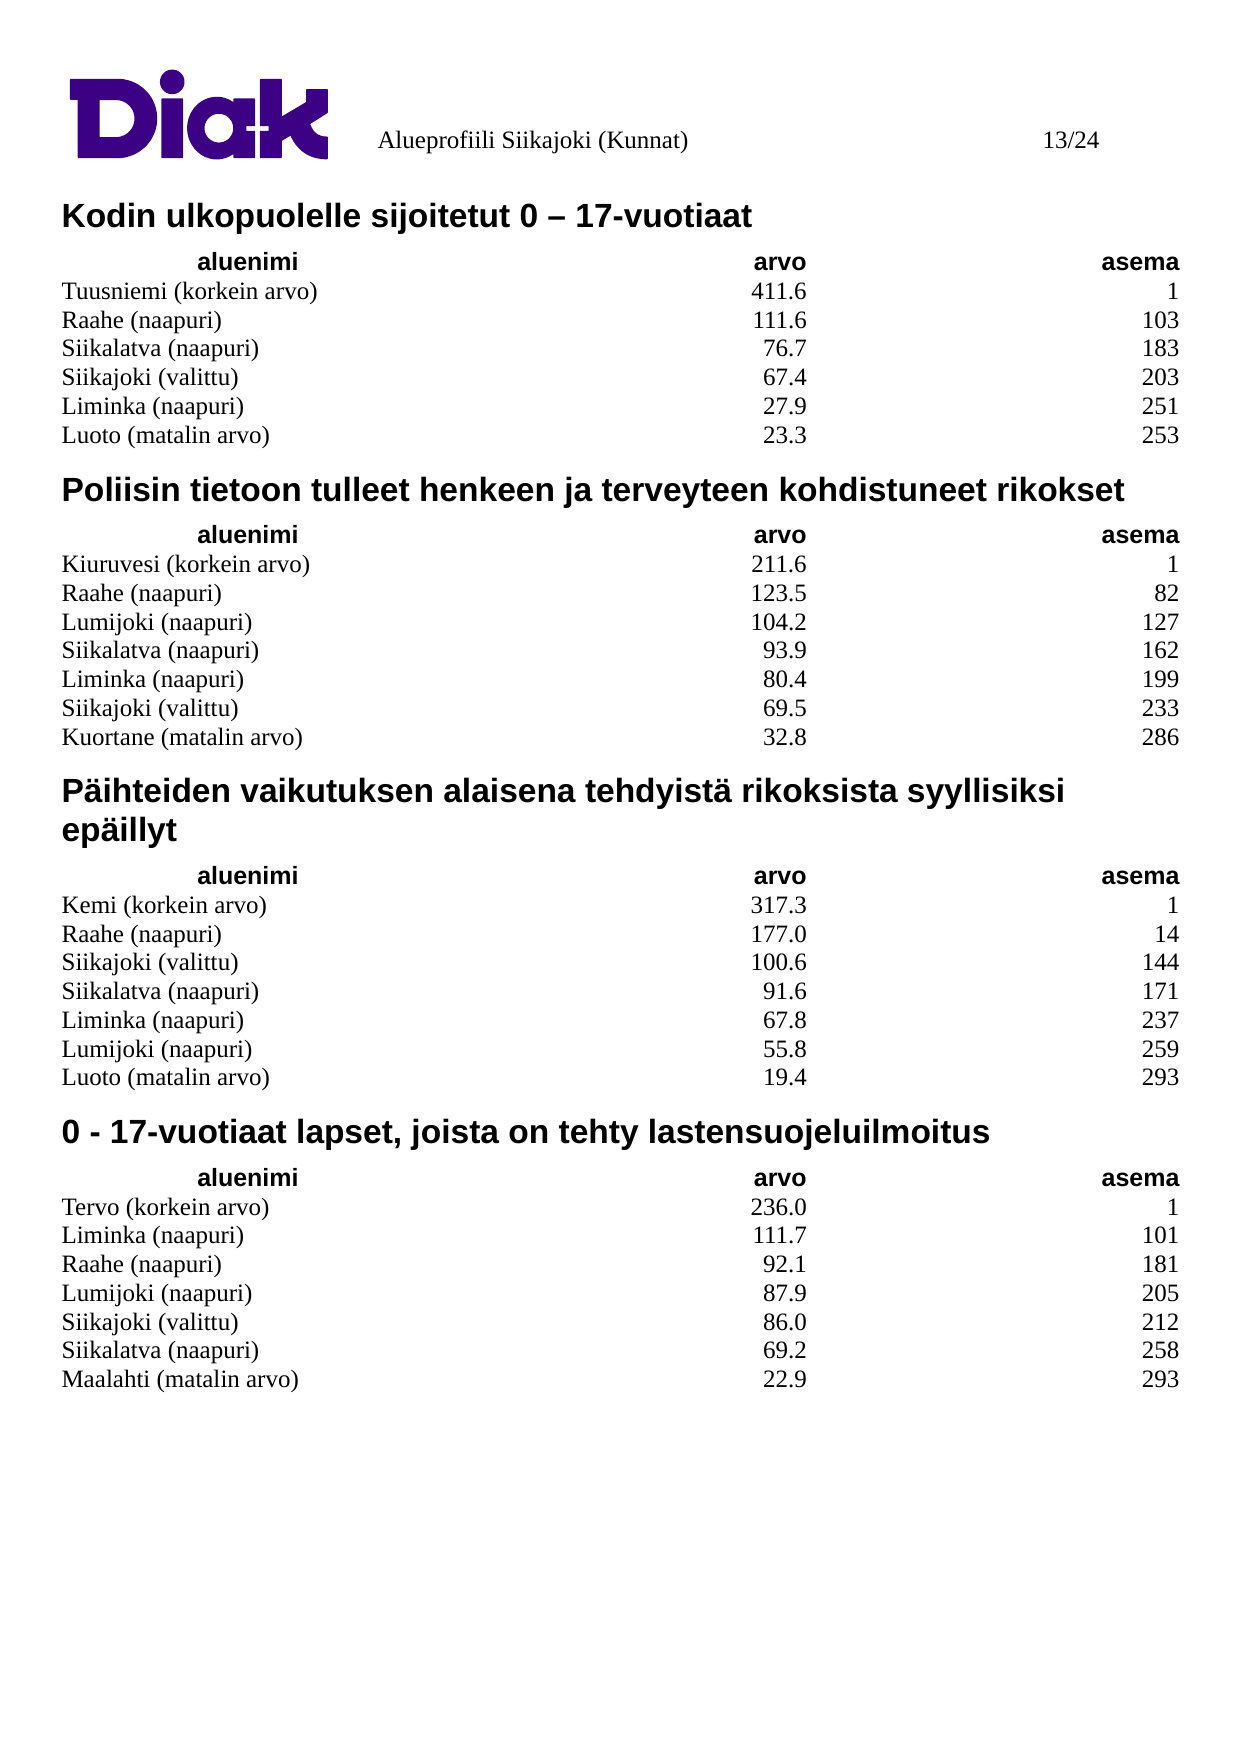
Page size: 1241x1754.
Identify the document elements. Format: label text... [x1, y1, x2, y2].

table_cell 1 [806, 890, 1179, 919]
table_cell 19.4 [434, 1063, 806, 1091]
table_header aluenimi [61, 1163, 434, 1192]
table_cell 86.0 [434, 1307, 806, 1336]
table_header arvo [434, 521, 806, 549]
table_cell 1 [806, 276, 1179, 305]
table_cell 411.6 [434, 276, 806, 305]
table_cell 32.8 [434, 722, 806, 751]
table_cell 203 [806, 362, 1179, 391]
table_cell 111.7 [434, 1221, 806, 1249]
table_cell Raahe (naapuri) [61, 305, 434, 333]
table_cell Lumijoki (naapuri) [61, 1278, 434, 1307]
table_cell Kemi (korkein arvo) [61, 890, 434, 919]
table_cell 293 [806, 1364, 1179, 1393]
table_cell 233 [806, 693, 1179, 722]
table_header aluenimi [61, 861, 434, 890]
table_cell Siikalatva (naapuri) [61, 334, 434, 362]
table_cell Siikajoki (valittu) [61, 693, 434, 722]
table_cell 205 [806, 1278, 1179, 1307]
table_cell Siikalatva (naapuri) [61, 976, 434, 1005]
table_cell Liminka (naapuri) [61, 1005, 434, 1034]
table_cell 22.9 [434, 1364, 806, 1393]
table_header arvo [434, 247, 806, 276]
table_cell 144 [806, 948, 1179, 976]
table_cell Raahe (naapuri) [61, 578, 434, 607]
table_cell 69.5 [434, 693, 806, 722]
table_cell Liminka (naapuri) [61, 664, 434, 693]
table_cell 211.6 [434, 549, 806, 578]
table_cell Siikajoki (valittu) [61, 948, 434, 976]
table_cell 293 [806, 1063, 1179, 1091]
table_cell 127 [806, 607, 1179, 636]
subtitle 0 - 17-vuotiaat lapset, joista on tehty lastensuojeluilmoitus [61, 1112, 1179, 1151]
table_cell 251 [806, 391, 1179, 420]
table_header asema [806, 1163, 1179, 1192]
table_cell Lumijoki (naapuri) [61, 1034, 434, 1062]
table_cell Liminka (naapuri) [61, 391, 434, 420]
table_cell 103 [806, 305, 1179, 333]
table_cell 258 [806, 1336, 1179, 1364]
table_cell 317.3 [434, 890, 806, 919]
table_cell 100.6 [434, 948, 806, 976]
table_header asema [806, 247, 1179, 276]
table_cell 177.0 [434, 919, 806, 947]
table_cell 92.1 [434, 1249, 806, 1278]
table_cell 67.8 [434, 1005, 806, 1034]
table_cell 253 [806, 420, 1179, 448]
table_cell 181 [806, 1249, 1179, 1278]
table_header arvo [434, 1163, 806, 1192]
table_cell 91.6 [434, 976, 806, 1005]
table_cell 237 [806, 1005, 1179, 1034]
table_cell 212 [806, 1307, 1179, 1336]
table_cell Raahe (naapuri) [61, 1249, 434, 1278]
table_cell 259 [806, 1034, 1179, 1062]
table_cell Tervo (korkein arvo) [61, 1192, 434, 1221]
table_cell 67.4 [434, 362, 806, 391]
table_header asema [806, 861, 1179, 890]
table_cell Siikajoki (valittu) [61, 1307, 434, 1336]
table_cell Kuortane (matalin arvo) [61, 722, 434, 751]
table_cell 27.9 [434, 391, 806, 420]
table_cell Luoto (matalin arvo) [61, 420, 434, 448]
subtitle Poliisin tietoon tulleet henkeen ja terveyteen kohdistuneet rikokset [61, 469, 1179, 508]
table_header asema [806, 521, 1179, 549]
table_cell 101 [806, 1221, 1179, 1249]
table_cell 1 [806, 1192, 1179, 1221]
table_cell 23.3 [434, 420, 806, 448]
table_cell Tuusniemi (korkein arvo) [61, 276, 434, 305]
table_header arvo [434, 861, 806, 890]
table_cell 111.6 [434, 305, 806, 333]
table_cell Lumijoki (naapuri) [61, 607, 434, 636]
table_cell Kiuruvesi (korkein arvo) [61, 549, 434, 578]
table_cell 87.9 [434, 1278, 806, 1307]
table_header aluenimi [61, 247, 434, 276]
table_cell 123.5 [434, 578, 806, 607]
table_cell 183 [806, 334, 1179, 362]
table_cell Maalahti (matalin arvo) [61, 1364, 434, 1393]
table_cell 14 [806, 919, 1179, 947]
table_cell 82 [806, 578, 1179, 607]
table_cell 199 [806, 664, 1179, 693]
table_header aluenimi [61, 521, 434, 549]
table_cell 171 [806, 976, 1179, 1005]
table_cell 1 [806, 549, 1179, 578]
table_cell Siikalatva (naapuri) [61, 636, 434, 664]
subtitle Päihteiden vaikutuksen alaisena tehdyistä rikoksista syyllisiksi epäillyt [61, 771, 1179, 849]
subtitle Kodin ulkopuolelle sijoitetut 0 – 17-vuotiaat [61, 196, 1179, 235]
table_cell 55.8 [434, 1034, 806, 1062]
table_cell 93.9 [434, 636, 806, 664]
table_cell 236.0 [434, 1192, 806, 1221]
table_cell 80.4 [434, 664, 806, 693]
table_cell Siikalatva (naapuri) [61, 1336, 434, 1364]
table_cell 69.2 [434, 1336, 806, 1364]
table_cell Siikajoki (valittu) [61, 362, 434, 391]
table_cell 104.2 [434, 607, 806, 636]
table_cell Raahe (naapuri) [61, 919, 434, 947]
table_cell 76.7 [434, 334, 806, 362]
table_cell Luoto (matalin arvo) [61, 1063, 434, 1091]
table_cell 286 [806, 722, 1179, 751]
table_cell 162 [806, 636, 1179, 664]
table_cell Liminka (naapuri) [61, 1221, 434, 1249]
